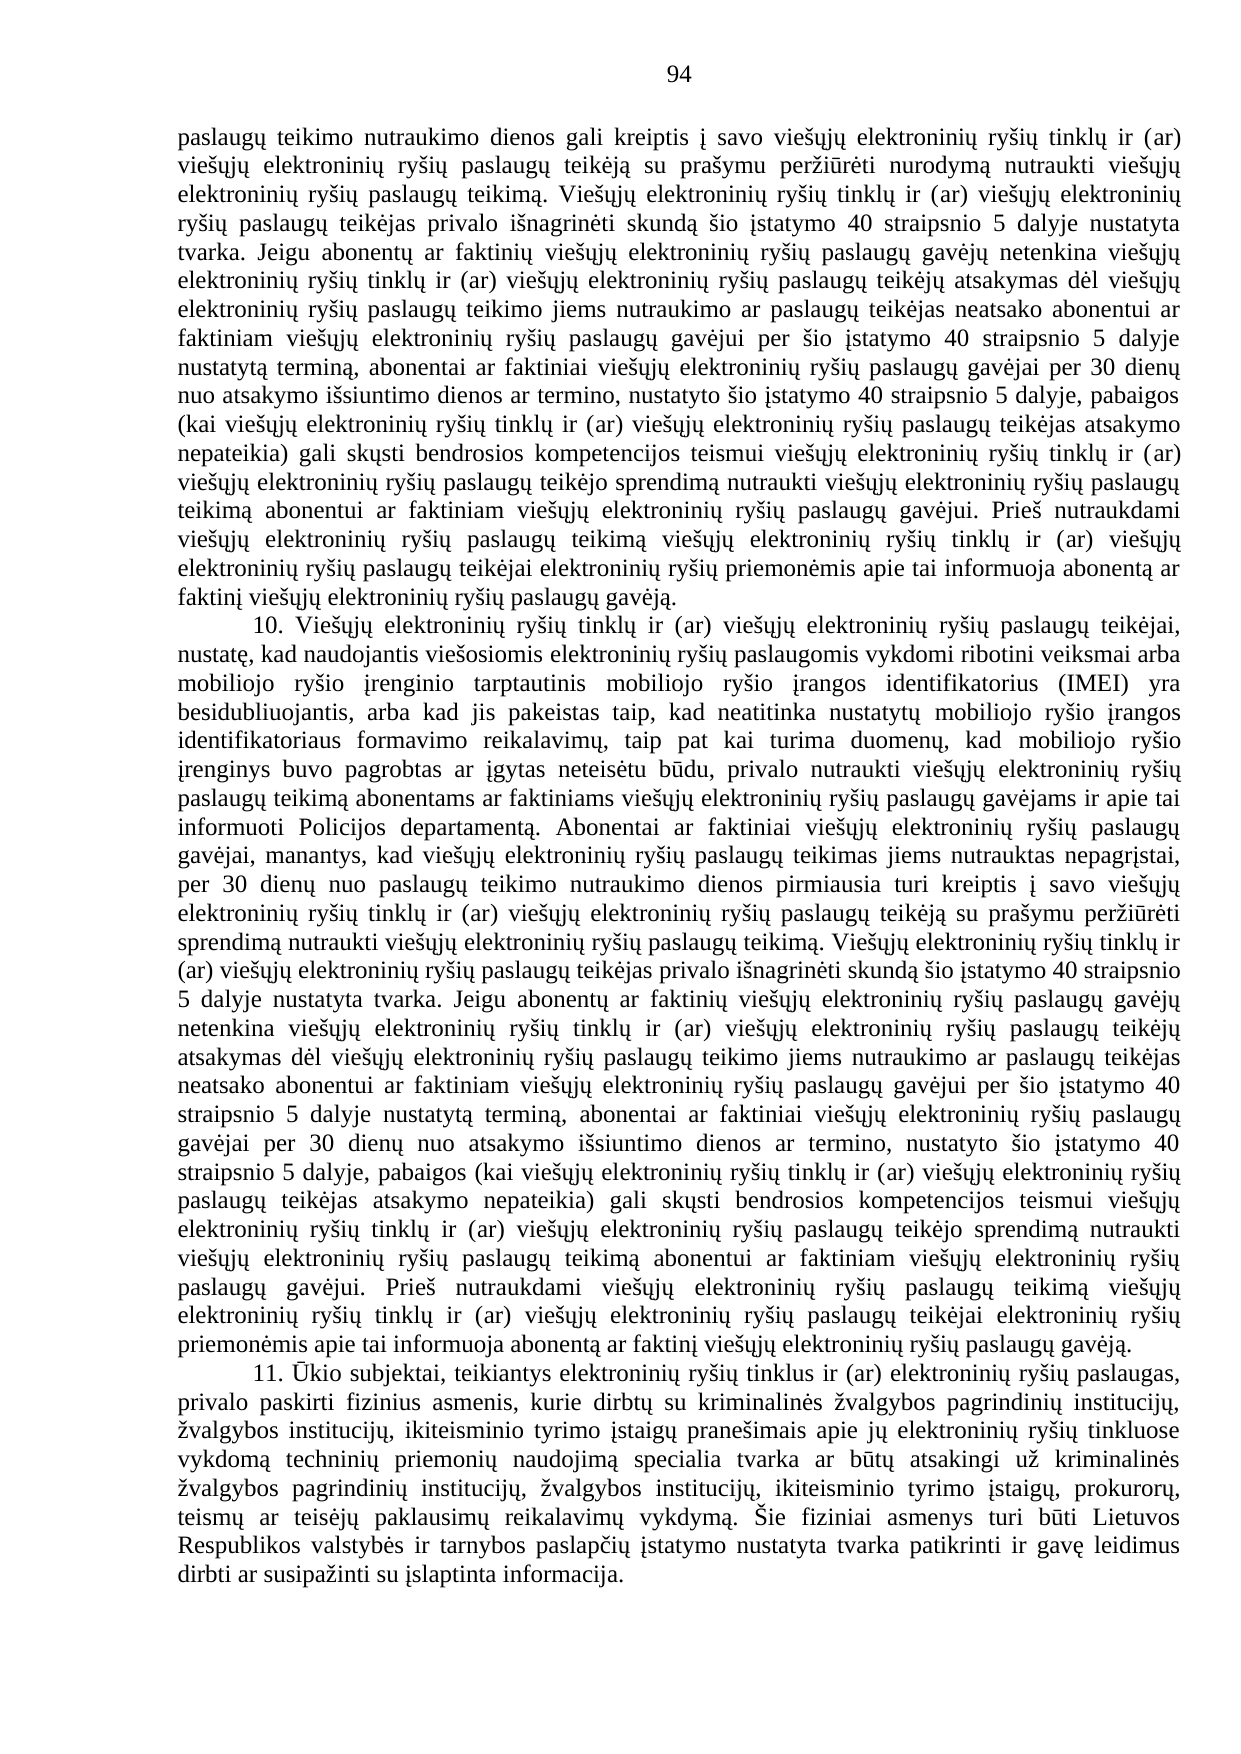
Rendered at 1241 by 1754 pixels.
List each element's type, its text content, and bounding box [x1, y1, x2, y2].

text 11. Ūkio subjektai, teikiantys elektroninių ryšių tinklus ir (ar) elektroninių ryšių paslaugas, privalo paskirti fizinius asmenis, kurie dirbtų su kriminalinės žvalgybos pagrindinių institucijų, žvalgybos institucijų, ikiteisminio tyrimo įstaigų pranešimais apie jų elektroninių ryšių tinkluose vykdomą techninių priemonių naudojimą specialia tvarka ar būtų atsakingi už kriminalinės žvalgybos pagrindinių institucijų, žvalgybos institucijų, ikiteisminio tyrimo įstaigų, prokurorų, teismų ar teisėjų paklausimų reikalavimų vykdymą. Šie fiziniai asmenys turi būti Lietuvos Respublikos valstybės ir tarnybos paslapčių įstatymo nustatyta tvarka patikrinti ir gavę leidimus dirbti ar susipažinti su įslaptinta informacija. [177, 1358, 1181, 1588]
text paslaugų teikimo nutraukimo dienos gali kreiptis į savo viešųjų elektroninių ryšių tinklų ir (ar) viešųjų elektroninių ryšių paslaugų teikėją su prašymu peržiūrėti nurodymą nutraukti viešųjų elektroninių ryšių paslaugų teikimą. Viešųjų elektroninių ryšių tinklų ir (ar) viešųjų elektroninių ryšių paslaugų teikėjas privalo išnagrinėti skundą šio įstatymo 40 straipsnio 5 dalyje nustatyta tvarka. Jeigu abonentų ar faktinių viešųjų elektroninių ryšių paslaugų gavėjų netenkina viešųjų elektroninių ryšių tinklų ir (ar) viešųjų elektroninių ryšių paslaugų teikėjų atsakymas dėl viešųjų elektroninių ryšių paslaugų teikimo jiems nutraukimo ar paslaugų teikėjas neatsako abonentui ar faktiniam viešųjų elektroninių ryšių paslaugų gavėjui per šio įstatymo 40 straipsnio 5 dalyje nustatytą terminą, abonentai ar faktiniai viešųjų elektroninių ryšių paslaugų gavėjai per 30 dienų nuo atsakymo išsiuntimo dienos ar termino, nustatyto šio įstatymo 40 straipsnio 5 dalyje, pabaigos (kai viešųjų elektroninių ryšių tinklų ir (ar) viešųjų elektroninių ryšių paslaugų teikėjas atsakymo nepateikia) gali skųsti bendrosios kompetencijos teismui viešųjų elektroninių ryšių tinklų ir (ar) viešųjų elektroninių ryšių paslaugų teikėjo sprendimą nutraukti viešųjų elektroninių ryšių paslaugų teikimą abonentui ar faktiniam viešųjų elektroninių ryšių paslaugų gavėjui. Prieš nutraukdami viešųjų elektroninių ryšių paslaugų teikimą viešųjų elektroninių ryšių tinklų ir (ar) viešųjų elektroninių ryšių paslaugų teikėjai elektroninių ryšių priemonėmis apie tai informuoja abonentą ar faktinį viešųjų elektroninių ryšių paslaugų gavėją. [177, 122, 1181, 611]
text 10. Viešųjų elektroninių ryšių tinklų ir (ar) viešųjų elektroninių ryšių paslaugų teikėjai, nustatę, kad naudojantis viešosiomis elektroninių ryšių paslaugomis vykdomi ribotini veiksmai arba mobiliojo ryšio įrenginio tarptautinis mobiliojo ryšio įrangos identifikatorius (IMEI) yra besidubliuojantis, arba kad jis pakeistas taip, kad neatitinka nustatytų mobiliojo ryšio įrangos identifikatoriaus formavimo reikalavimų, taip pat kai turima duomenų, kad mobiliojo ryšio įrenginys buvo pagrobtas ar įgytas neteisėtu būdu, privalo nutraukti viešųjų elektroninių ryšių paslaugų teikimą abonentams ar faktiniams viešųjų elektroninių ryšių paslaugų gavėjams ir apie tai informuoti Policijos departamentą. Abonentai ar faktiniai viešųjų elektroninių ryšių paslaugų gavėjai, manantys, kad viešųjų elektroninių ryšių paslaugų teikimas jiems nutrauktas nepagrįstai, per 30 dienų nuo paslaugų teikimo nutraukimo dienos pirmiausia turi kreiptis į savo viešųjų elektroninių ryšių tinklų ir (ar) viešųjų elektroninių ryšių paslaugų teikėją su prašymu peržiūrėti sprendimą nutraukti viešųjų elektroninių ryšių paslaugų teikimą. Viešųjų elektroninių ryšių tinklų ir (ar) viešųjų elektroninių ryšių paslaugų teikėjas privalo išnagrinėti skundą šio įstatymo 40 straipsnio 5 dalyje nustatyta tvarka. Jeigu abonentų ar faktinių viešųjų elektroninių ryšių paslaugų gavėjų netenkina viešųjų elektroninių ryšių tinklų ir (ar) viešųjų elektroninių ryšių paslaugų teikėjų atsakymas dėl viešųjų elektroninių ryšių paslaugų teikimo jiems nutraukimo ar paslaugų teikėjas neatsako abonentui ar faktiniam viešųjų elektroninių ryšių paslaugų gavėjui per šio įstatymo 40 straipsnio 5 dalyje nustatytą terminą, abonentai ar faktiniai viešųjų elektroninių ryšių paslaugų gavėjai per 30 dienų nuo atsakymo išsiuntimo dienos ar termino, nustatyto šio įstatymo 40 straipsnio 5 dalyje, pabaigos (kai viešųjų elektroninių ryšių tinklų ir (ar) viešųjų elektroninių ryšių paslaugų teikėjas atsakymo nepateikia) gali skųsti bendrosios kompetencijos teismui viešųjų elektroninių ryšių tinklų ir (ar) viešųjų elektroninių ryšių paslaugų teikėjo sprendimą nutraukti viešųjų elektroninių ryšių paslaugų teikimą abonentui ar faktiniam viešųjų elektroninių ryšių paslaugų gavėjui. Prieš nutraukdami viešųjų elektroninių ryšių paslaugų teikimą viešųjų elektroninių ryšių tinklų ir (ar) viešųjų elektroninių ryšių paslaugų teikėjai elektroninių ryšių priemonėmis apie tai informuoja abonentą ar faktinį viešųjų elektroninių ryšių paslaugų gavėją. [177, 611, 1181, 1358]
